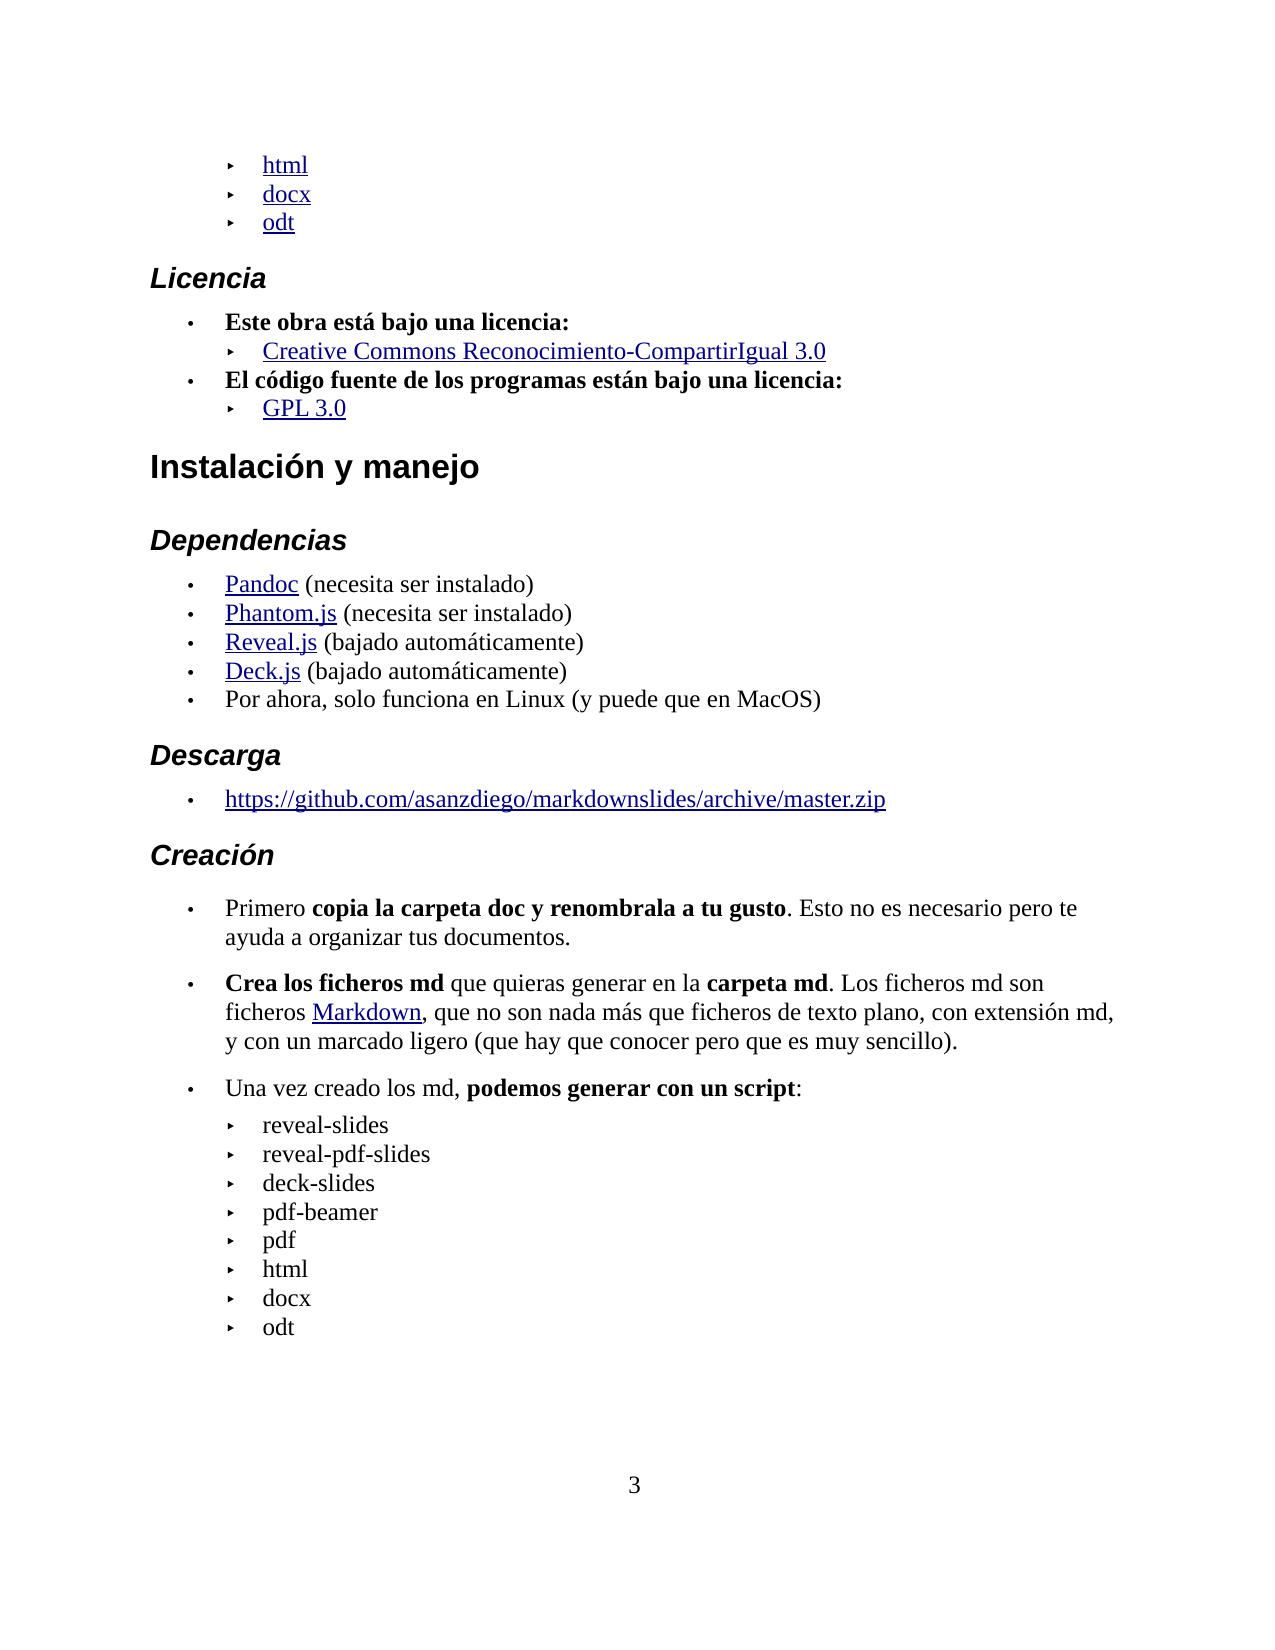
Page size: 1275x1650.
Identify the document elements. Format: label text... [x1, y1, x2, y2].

list html [225, 1254, 1125, 1283]
list reveal-pdf-slides [225, 1139, 1125, 1168]
list Phantom.js (necesita ser instalado) [187, 598, 1125, 627]
list Pandoc (necesita ser instalado) [187, 569, 1125, 598]
list html [225, 150, 1125, 179]
list Primero copia la carpeta doc y renombrala a tu gusto. Esto no es necesario pero te ayuda a organizar tus documentos. [187, 893, 1125, 951]
list Por ahora, solo funciona en Linux (y puede que en MacOS) [187, 684, 1125, 713]
list docx [225, 179, 1125, 207]
list https://github.com/asanzdiego/markdownslides/archive/master.zip [187, 784, 1125, 813]
list deck-slides [225, 1168, 1125, 1197]
list reveal-slides [225, 1110, 1125, 1139]
list Crea los ficheros md que quieras generar en la carpeta md. Los ficheros md son ficheros Markdown, que no son nada más que ficheros de texto plano, con extensión md, y con un marcado ligero (que hay que conocer pero que es muy sencillo). [187, 968, 1125, 1055]
subtitle Licencia [150, 261, 1125, 295]
subtitle Descarga [150, 738, 1125, 772]
list Deck.js (bajado automáticamente) [187, 656, 1125, 684]
list pdf [225, 1225, 1125, 1254]
list El código fuente de los programas están bajo una licencia: [187, 365, 1125, 393]
list odt [225, 207, 1125, 236]
list GPL 3.0 [225, 393, 1125, 422]
list docx [225, 1283, 1125, 1312]
list Este obra está bajo una licencia: [187, 307, 1125, 336]
list pdf-beamer [225, 1197, 1125, 1225]
list Reveal.js (bajado automáticamente) [187, 627, 1125, 656]
subtitle Dependencias [150, 523, 1125, 557]
subtitle Instalación y manejo [150, 447, 1125, 486]
subtitle Creación [150, 838, 1125, 872]
list Creative Commons Reconocimiento-CompartirIgual 3.0 [225, 336, 1125, 365]
list odt [225, 1312, 1125, 1340]
list Una vez creado los md, podemos generar con un script: [187, 1073, 1125, 1101]
